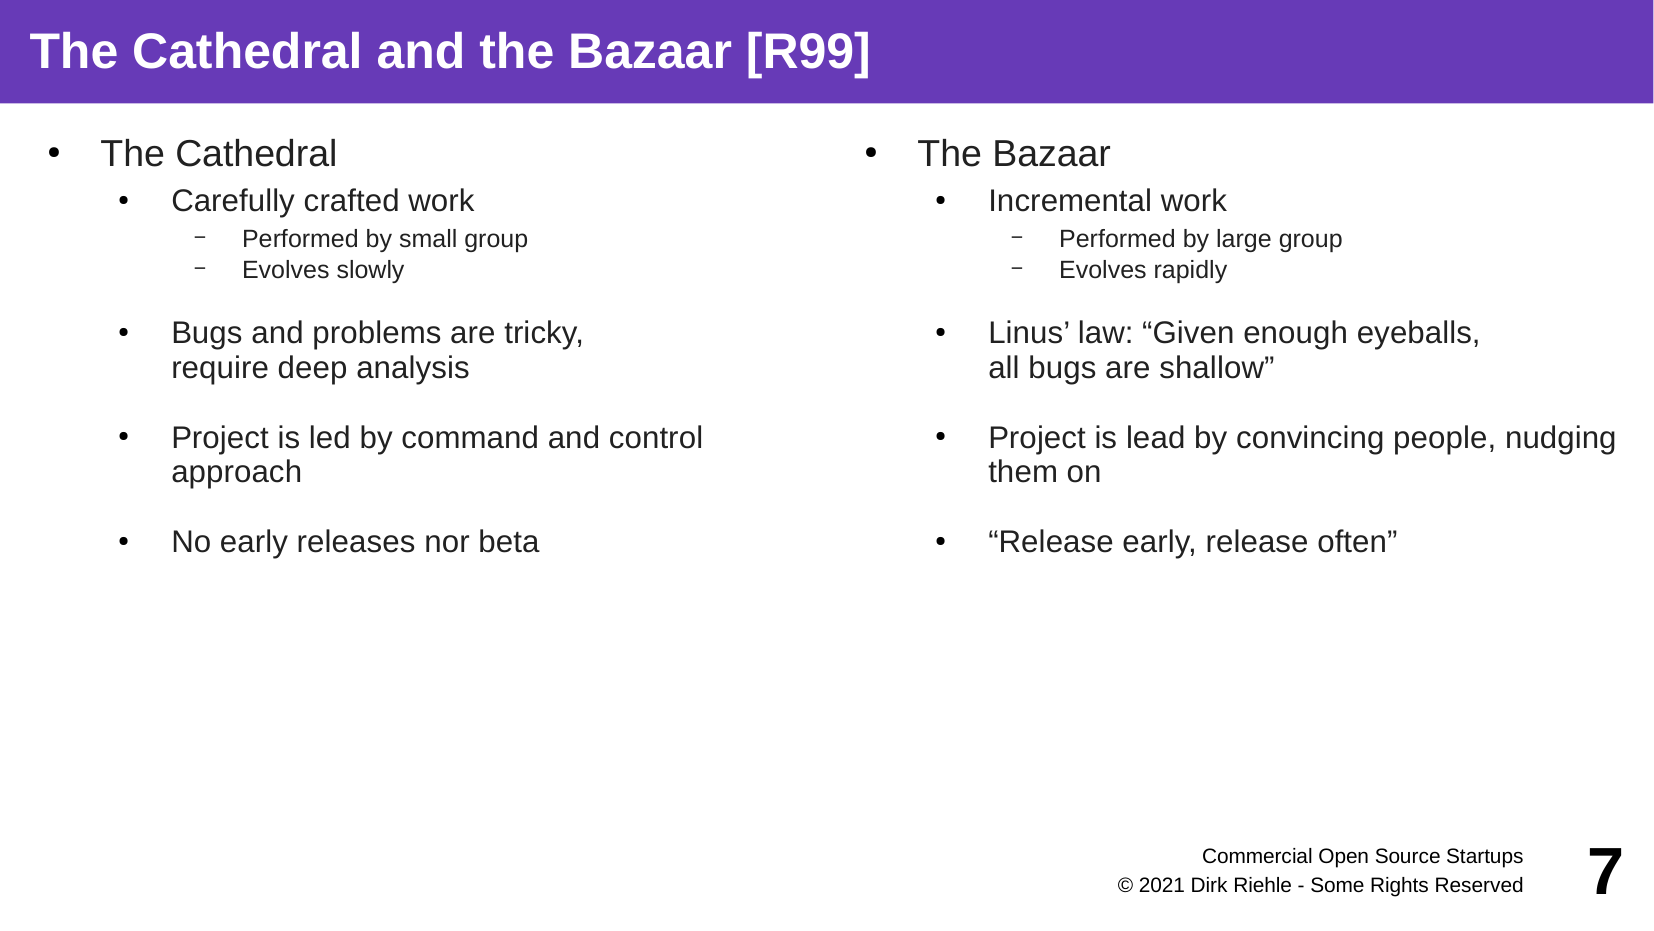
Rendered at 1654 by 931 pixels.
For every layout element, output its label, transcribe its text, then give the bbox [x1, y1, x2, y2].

list The Bazaar Incremental work Performed by large group Evolves rapidly Linus’ law: “Given enough eyeballs, all bugs are shallow” Project is lead by convincing people, nudging them on “Release early, release often” [846, 132, 1625, 813]
title The Cathedral and the Bazaar [R99] [0, 0, 1654, 104]
list The Cathedral Carefully crafted work Performed by small group Evolves slowly Bugs and problems are tricky, require deep analysis Project is led by command and control approach No early releases nor beta [29, 132, 808, 813]
